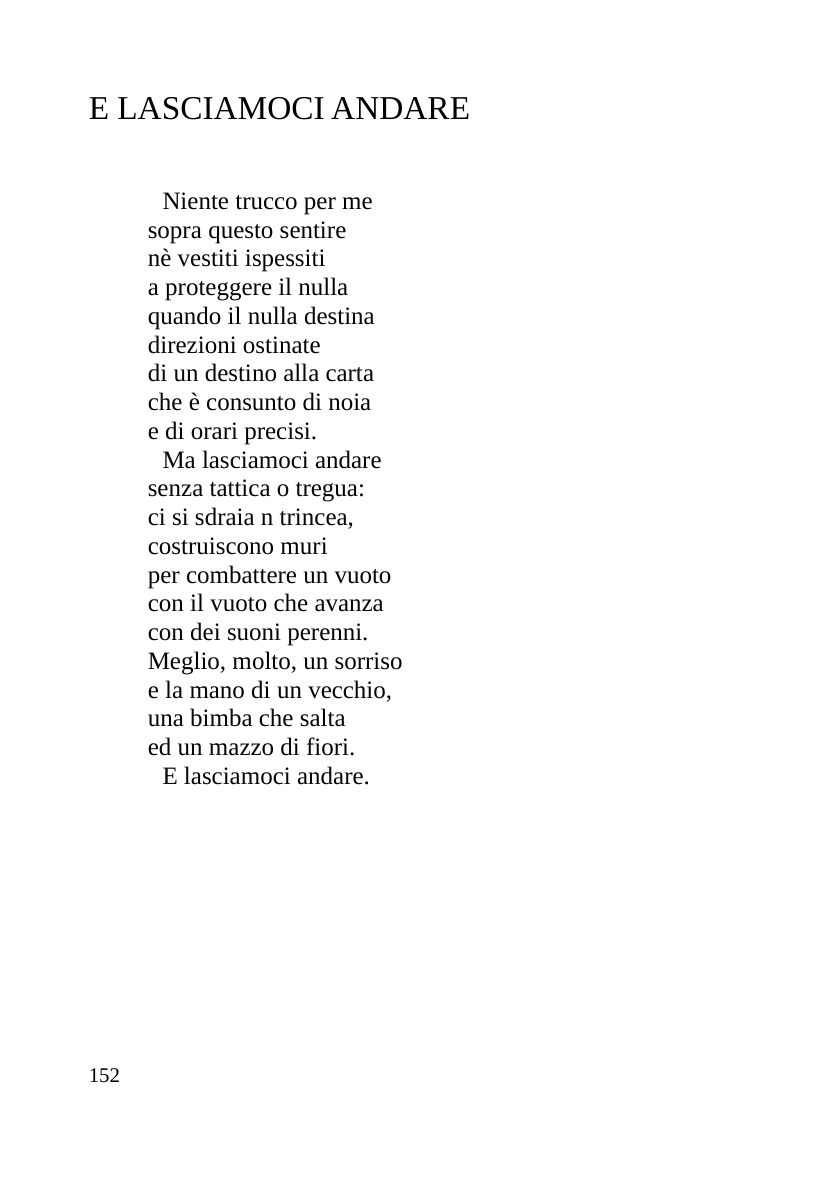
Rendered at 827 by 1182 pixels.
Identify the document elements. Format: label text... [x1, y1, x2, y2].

text che è consunto di noia [148, 387, 738, 416]
text Meglio, molto, un sorriso [148, 646, 738, 675]
text di un destino alla carta [148, 358, 738, 387]
text per combattere un vuoto [148, 560, 738, 588]
text direzioni ostinate [148, 330, 738, 358]
text nè vestiti ispessiti [148, 243, 738, 272]
text costruiscono muri [148, 531, 738, 560]
text e di orari precisi. [148, 416, 738, 445]
text senza tattica o tregua: [148, 473, 738, 502]
text ci si sdraia n trincea, [148, 502, 738, 531]
text e la mano di un vecchio, [148, 675, 738, 703]
text E lasciamoci andare. [88, 761, 738, 790]
text ed un mazzo di fiori. [148, 732, 738, 761]
text Niente trucco per me [88, 186, 738, 215]
text Ma lasciamoci andare [88, 445, 738, 473]
text E LASCIAMOCI ANDARE [88, 88, 738, 127]
text con il vuoto che avanza [148, 588, 738, 617]
text una bimba che salta [148, 703, 738, 732]
text quando il nulla destina [148, 301, 738, 330]
text sopra questo sentire [148, 215, 738, 243]
text con dei suoni perenni. [148, 617, 738, 646]
text a proteggere il nulla [148, 272, 738, 301]
